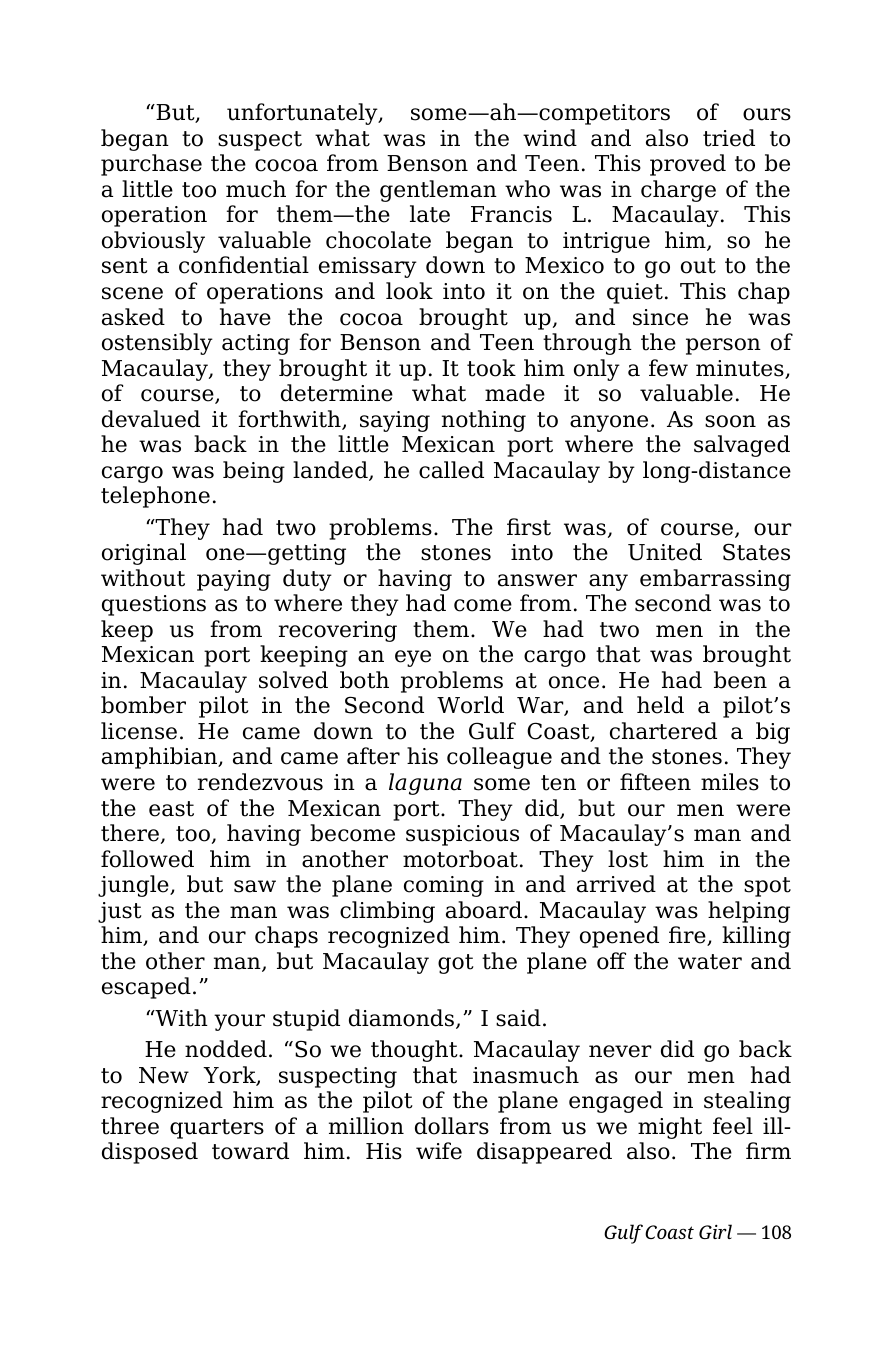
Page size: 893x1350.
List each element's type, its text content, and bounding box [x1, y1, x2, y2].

text “With your stupid diamonds,” I said. [101, 1006, 792, 1031]
text He nodded. “So we thought. Macaulay never did go back to New York, suspecting that inasmuch as our men had recognized him as the pilot of the plane engaged in stealing three quarters of a million dollars from us we might feel ill-disposed toward him. His wife disappeared also. The firm [101, 1037, 792, 1165]
text “They had two problems. The first was, of course, our original one—getting the stones into the United States without paying duty or having to answer any embarrassing questions as to where they had come from. The second was to keep us from recovering them. We had two men in the Mexican port keeping an eye on the cargo that was brought in. Macaulay solved both problems at once. He had been a bomber pilot in the Second World War, and held a pilot’s license. He came down to the Gulf Coast, chartered a big amphibian, and came after his colleague and the stones. They were to rendezvous in a laguna some ten or fifteen miles to the east of the Mexican port. They did, but our men were there, too, having become suspicious of Macaulay’s man and followed him in another motorboat. They lost him in the jungle, but saw the plane coming in and arrived at the spot just as the man was climbing aboard. Macaulay was helping him, and our chaps recognized him. They opened fire, killing the other man, but Macaulay got the plane off the water and escaped.” [101, 515, 792, 1000]
text “But, unfortunately, some—ah—competitors of ours began to suspect what was in the wind and also tried to purchase the cocoa from Benson and Teen. This proved to be a little too much for the gentleman who was in charge of the operation for them—the late Francis L. Macaulay. This obviously valuable chocolate began to intrigue him, so he sent a confidential emissary down to Mexico to go out to the scene of operations and look into it on the quiet. This chap asked to have the cocoa brought up, and since he was ostensibly acting for Benson and Teen through the person of Macaulay, they brought it up. It took him only a few minutes, of course, to determine what made it so valuable. He devalued it forthwith, saying nothing to anyone. As soon as he was back in the little Mexican port where the salvaged cargo was being landed, he called Macaulay by long-distance telephone. [101, 101, 792, 509]
